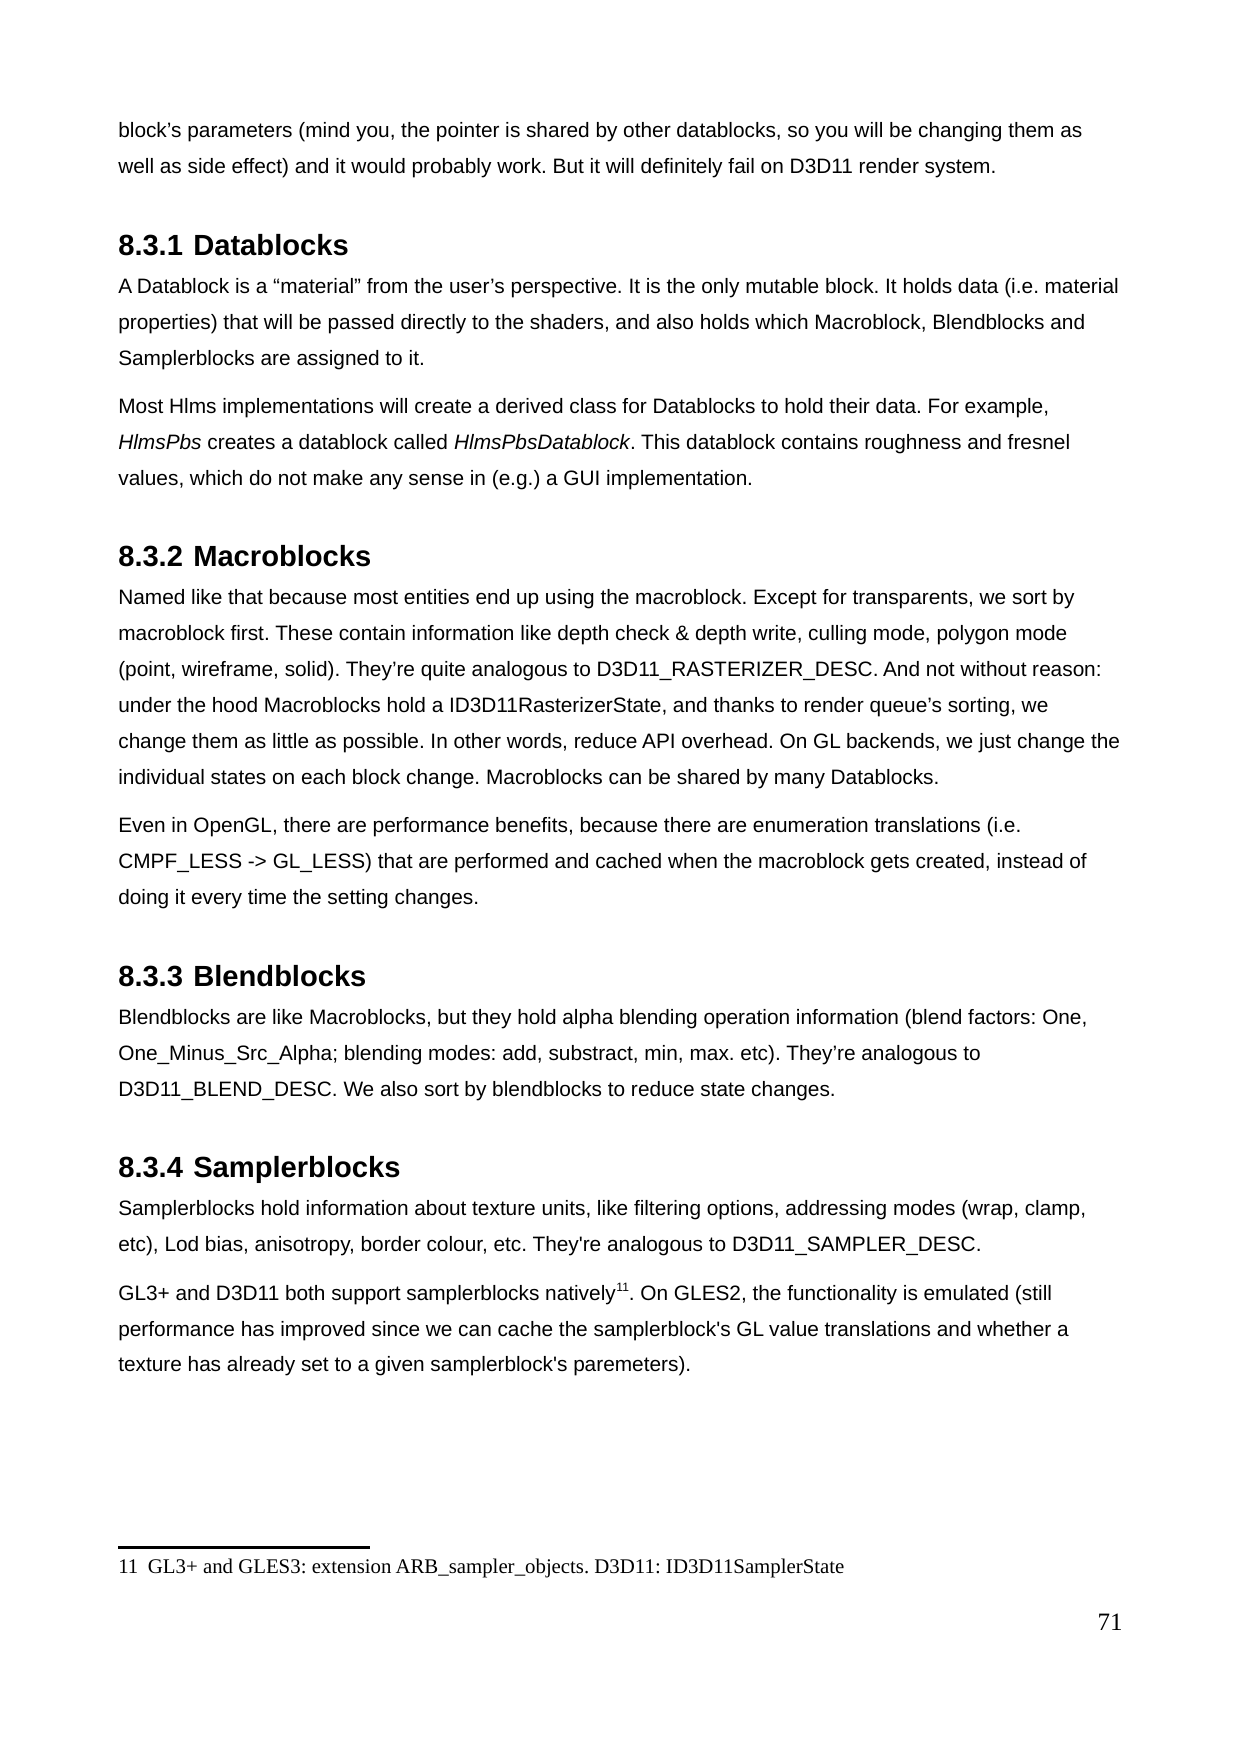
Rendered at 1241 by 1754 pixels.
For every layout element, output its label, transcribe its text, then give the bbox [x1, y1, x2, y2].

subtitle Samplerblocks [118, 1150, 1122, 1183]
subtitle Datablocks [118, 227, 1122, 261]
text A Datablock is a “material” from the user’s perspective. It is the only mutable block. It holds data (i.e. material properties) that will be passed directly to the shaders, and also holds which Macroblock, Blendblocks and Samplerblocks are assigned to it. [118, 273, 1122, 369]
text GL3+ and D3D11 both support samplerblocks natively. On GLES2, the functionality is emulated (still performance has improved since we can cache the samplerblock's GL value translations and whether a texture has already set to a given samplerblock's paremeters). [118, 1280, 1122, 1376]
text Named like that because most entities end up using the macroblock. Except for transparents, we sort by macroblock first. These contain information like depth check & depth write, culling mode, polygon mode (point, wireframe, solid). They’re quite analogous to D3D11_RASTERIZER_DESC. And not without reason: under the hood Macroblocks hold a ID3D11RasterizerState, and thanks to render queue’s sorting, we change them as little as possible. In other words, reduce API overhead. On GL backends, we just change the individual states on each block change. Macroblocks can be shared by many Datablocks. [118, 585, 1122, 789]
text Even in OpenGL, there are performance benefits, because there are enumeration translations (i.e. CMPF_LESS -> GL_LESS) that are performed and cached when the macroblock gets created, instead of doing it every time the setting changes. [118, 813, 1122, 909]
text Samplerblocks hold information about texture units, like filtering options, addressing modes (wrap, clamp, etc), Lod bias, anisotropy, border colour, etc. They're analogous to D3D11_SAMPLER_DESC. [118, 1196, 1122, 1256]
text Blendblocks are like Macroblocks, but they hold alpha blending operation information (blend factors: One, One_Minus_Src_Alpha; blending modes: add, substract, min, max. etc). They’re analogous to D3D11_BLEND_DESC. We also sort by blendblocks to reduce state changes. [118, 1005, 1122, 1101]
text GL3+ and GLES3: extension ARB_sampler_objects. D3D11: ID3D11SamplerState [118, 1553, 1122, 1578]
subtitle Blendblocks [118, 959, 1122, 992]
text Most Hlms implementations will create a derived class for Datablocks to hold their data. For example, HlmsPbs creates a datablock called HlmsPbsDatablock. This datablock contains roughness and fresnel values, which do not make any sense in (e.g.) a GUI implementation. [118, 394, 1122, 490]
text block’s parameters (mind you, the pointer is shared by other datablocks, so you will be changing them as well as side effect) and it would probably work. But it will definitely fail on D3D11 render system. [118, 118, 1122, 178]
subtitle Macroblocks [118, 539, 1122, 573]
